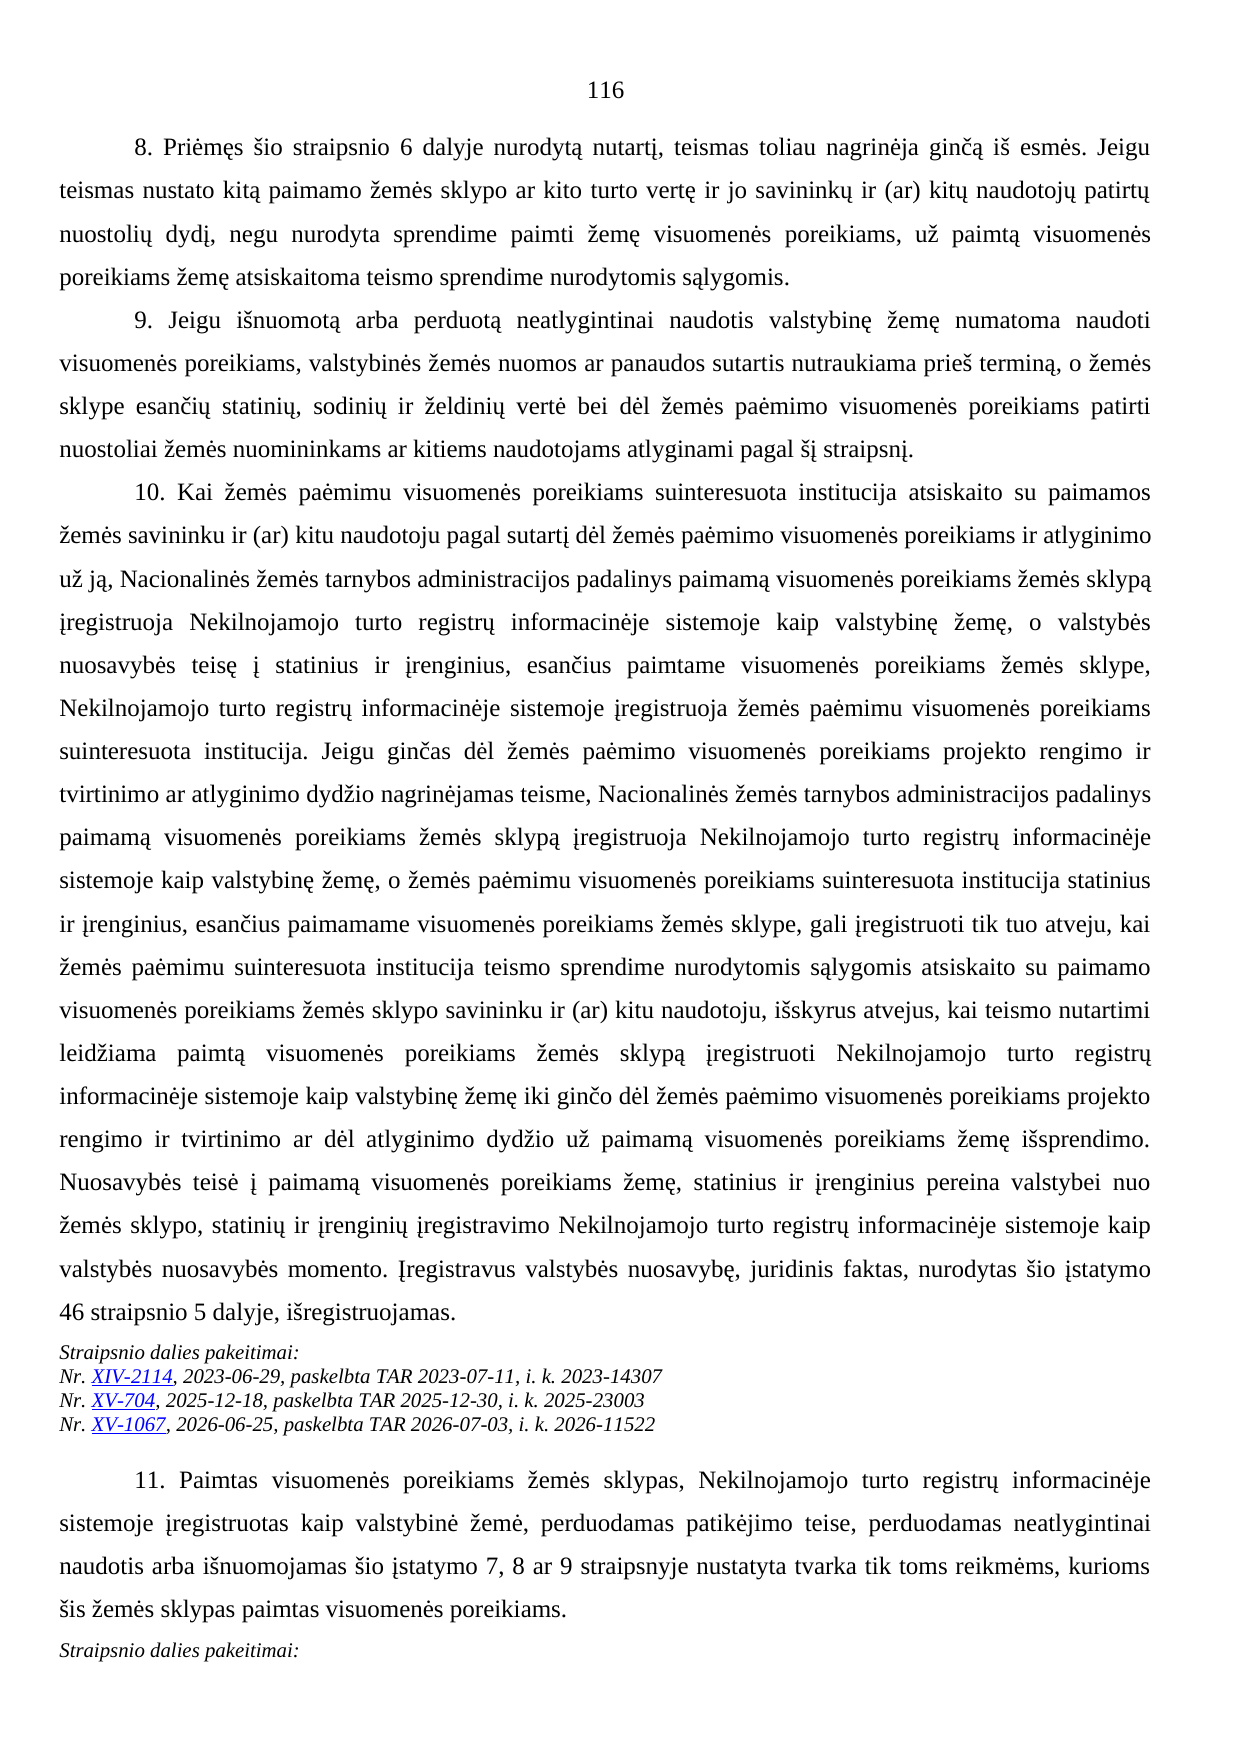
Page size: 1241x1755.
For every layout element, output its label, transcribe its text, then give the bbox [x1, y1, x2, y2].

text 10. Kai žemės paėmimu visuomenės poreikiams suinteresuota institucija atsiskaito su paimamos žemės savininku ir (ar) kitu naudotoju pagal sutartį dėl žemės paėmimo visuomenės poreikiams ir atlyginimo už ją, Nacionalinės žemės tarnybos administracijos padalinys paimamą visuomenės poreikiams žemės sklypą įregistruoja Nekilnojamojo turto registrų informacinėje sistemoje kaip valstybinę žemę, o valstybės nuosavybės teisę į statinius ir įrenginius, esančius paimtame visuomenės poreikiams žemės sklype, Nekilnojamojo turto registrų informacinėje sistemoje įregistruoja žemės paėmimu visuomenės poreikiams suinteresuota institucija. Jeigu ginčas dėl žemės paėmimo visuomenės poreikiams projekto rengimo ir tvirtinimo ar atlyginimo dydžio nagrinėjamas teisme, Nacionalinės žemės tarnybos administracijos padalinys paimamą visuomenės poreikiams žemės sklypą įregistruoja Nekilnojamojo turto registrų informacinėje sistemoje kaip valstybinę žemę, o žemės paėmimu visuomenės poreikiams suinteresuota institucija statinius ir įrenginius, esančius paimamame visuomenės poreikiams žemės sklype, gali įregistruoti tik tuo atveju, kai žemės paėmimu suinteresuota institucija teismo sprendime nurodytomis sąlygomis atsiskaito su paimamo visuomenės poreikiams žemės sklypo savininku ir (ar) kitu naudotoju, išskyrus atvejus, kai teismo nutartimi leidžiama paimtą visuomenės poreikiams žemės sklypą įregistruoti Nekilnojamojo turto registrų informacinėje sistemoje kaip valstybinę žemę iki ginčo dėl žemės paėmimo visuomenės poreikiams projekto rengimo ir tvirtinimo ar dėl atlyginimo dydžio už paimamą visuomenės poreikiams žemę išsprendimo. Nuosavybės teisė į paimamą visuomenės poreikiams žemę, statinius ir įrenginius pereina valstybei nuo žemės sklypo, statinių ir įrenginių įregistravimo Nekilnojamojo turto registrų informacinėje sistemoje kaip valstybės nuosavybės momento. Įregistravus valstybės nuosavybę, juridinis faktas, nurodytas šio įstatymo 46 straipsnio 5 dalyje, išregistruojamas. [59, 477, 1152, 1326]
text Straipsnio dalies pakeitimai: [59, 1340, 1152, 1364]
text Straipsnio dalies pakeitimai: [59, 1637, 1152, 1662]
text Nr. XIV-2114, 2023-06-29, paskelbta TAR 2023-07-11, i. k. 2023-14307 [59, 1364, 1152, 1388]
text 8. Priėmęs šio straipsnio 6 dalyje nurodytą nutartį, teismas toliau nagrinėja ginčą iš esmės. Jeigu teismas nustato kitą paimamo žemės sklypo ar kito turto vertę ir jo savininkų ir (ar) kitų naudotojų patirtų nuostolių dydį, negu nurodyta sprendime paimti žemę visuomenės poreikiams, už paimtą visuomenės poreikiams žemę atsiskaitoma teismo sprendime nurodytomis sąlygomis. [59, 132, 1152, 291]
text Nr. XV-704, 2025-12-18, paskelbta TAR 2025-12-30, i. k. 2025-23003 [59, 1388, 1152, 1412]
text 11. Paimtas visuomenės poreikiams žemės sklypas, Nekilnojamojo turto registrų informacinėje sistemoje įregistruotas kaip valstybinė žemė, perduodamas patikėjimo teise, perduodamas neatlygintinai naudotis arba išnuomojamas šio įstatymo 7, 8 ar 9 straipsnyje nustatyta tvarka tik toms reikmėms, kurioms šis žemės sklypas paimtas visuomenės poreikiams. [59, 1465, 1152, 1623]
text Nr. XV-1067, 2026-06-25, paskelbta TAR 2026-07-03, i. k. 2026-11522 [59, 1412, 1152, 1436]
text 9. Jeigu išnuomotą arba perduotą neatlygintinai naudotis valstybinę žemę numatoma naudoti visuomenės poreikiams, valstybinės žemės nuomos ar panaudos sutartis nutraukiama prieš terminą, o žemės sklype esančių statinių, sodinių ir želdinių vertė bei dėl žemės paėmimo visuomenės poreikiams patirti nuostoliai žemės nuomininkams ar kitiems naudotojams atlyginami pagal šį straipsnį. [59, 305, 1152, 463]
